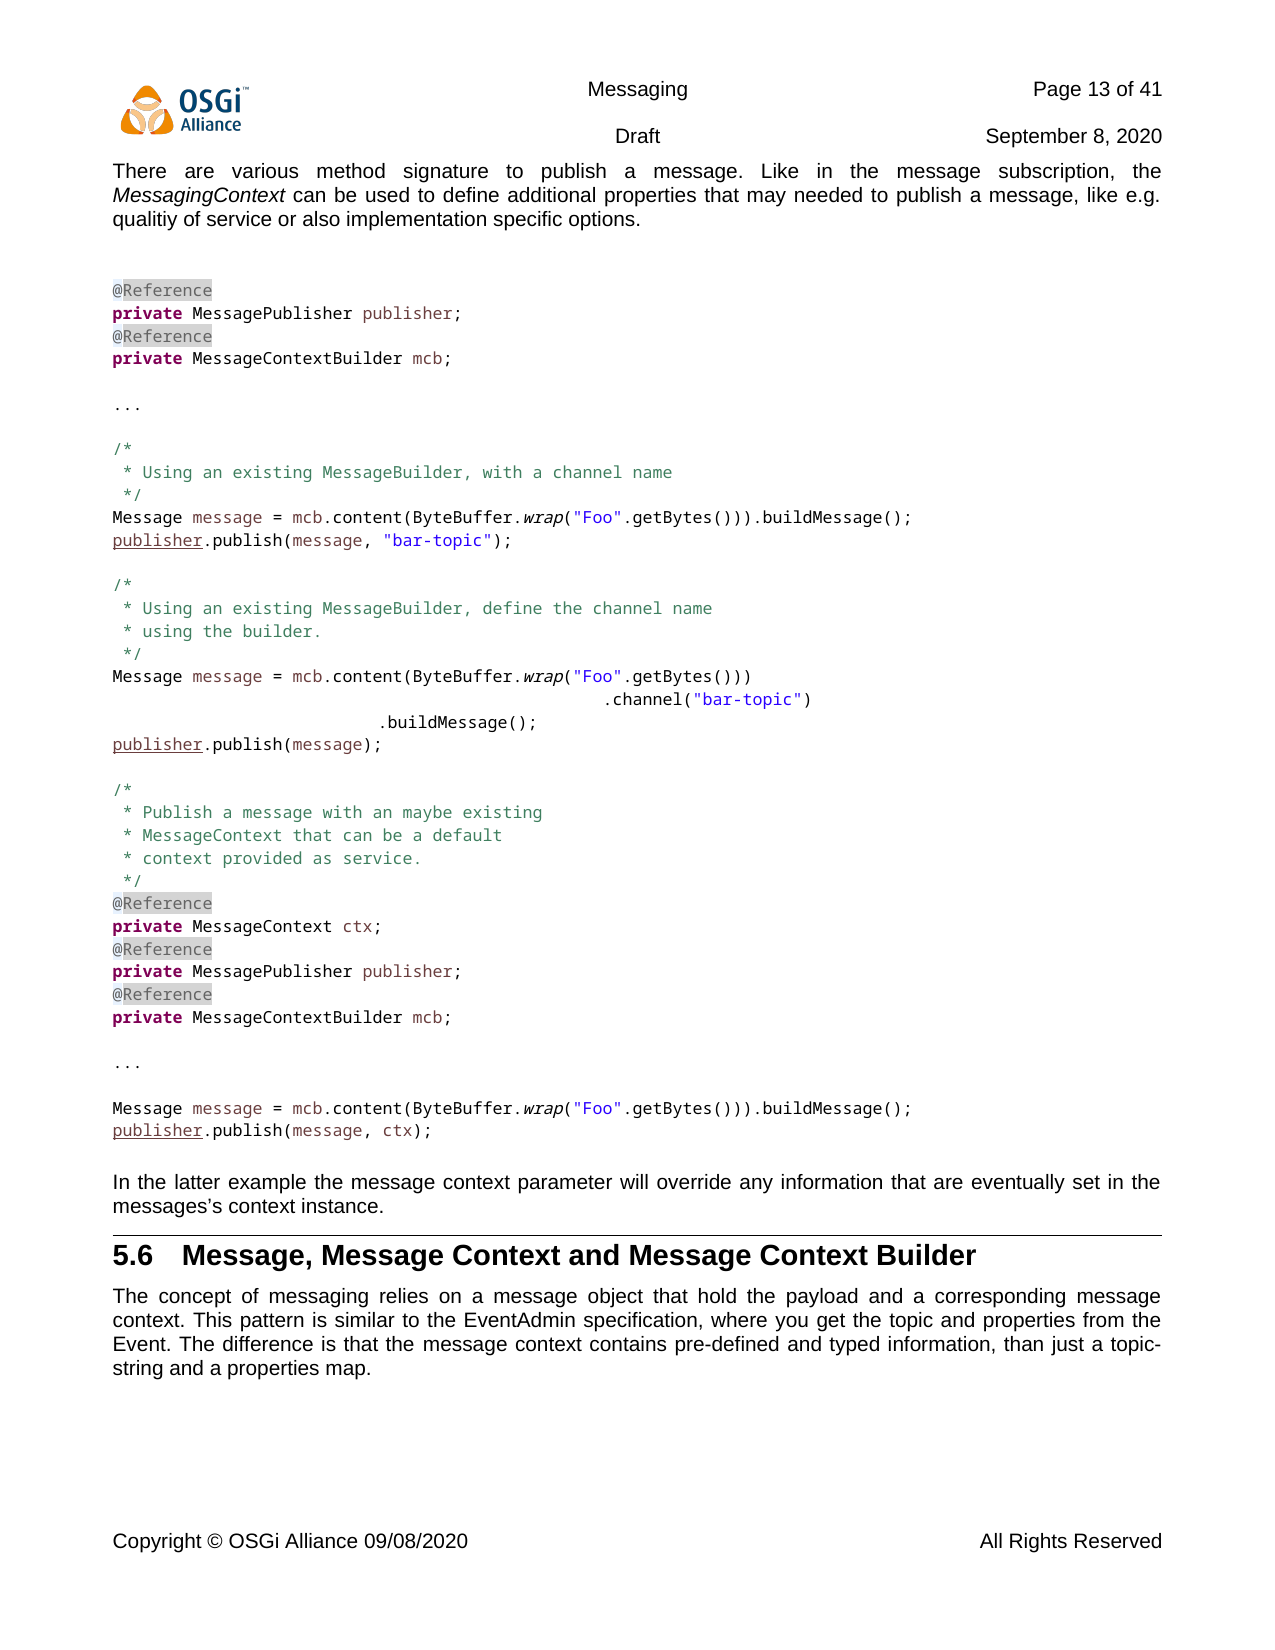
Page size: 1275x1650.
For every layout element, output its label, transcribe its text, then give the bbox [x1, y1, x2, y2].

picture [113, 78, 257, 142]
text There are various method signature to publish a message. Like in the message subscription, the MessagingContext can be used to define additional properties that may needed to publish a message, like e.g. qualitiy of service or also implementation specific options. [112, 159, 1162, 231]
text /* [112, 574, 1162, 597]
text publisher.publish(message, ctx); [112, 1119, 1162, 1142]
text */ [112, 642, 1162, 665]
text .buildMessage(); [112, 710, 1162, 733]
text * Publish a message with an maybe existing [112, 801, 1162, 824]
text @Reference [112, 324, 1162, 347]
text Message message = mcb.content(ByteBuffer.wrap("Foo".getBytes())).buildMessage(); [112, 506, 1162, 528]
text * Using an existing MessageBuilder, with a channel name [112, 460, 1162, 483]
text private MessagePublisher publisher; [112, 960, 1162, 983]
text /* [112, 438, 1162, 460]
text Message message = mcb.content(ByteBuffer.wrap("Foo".getBytes())) [112, 665, 1162, 687]
text In the latter example the message context parameter will override any information that are eventually set in the messages’s context instance. [112, 1170, 1162, 1218]
text @Reference [112, 937, 1162, 960]
text * context provided as service. [112, 846, 1162, 869]
text @Reference [112, 279, 1162, 301]
text /* [112, 778, 1162, 801]
text private MessageContext ctx; [112, 914, 1162, 937]
text ... [112, 392, 1162, 415]
text private MessageContextBuilder mcb; [112, 347, 1162, 369]
text publisher.publish(message, "bar-topic"); [112, 528, 1162, 551]
subtitle Message, Message Context and Message Context Builder [112, 1236, 1162, 1271]
text * MessageContext that can be a default [112, 824, 1162, 846]
text * Using an existing MessageBuilder, define the channel name [112, 597, 1162, 619]
text private MessagePublisher publisher; [112, 301, 1162, 324]
text ... [112, 1051, 1162, 1073]
text Message message = mcb.content(ByteBuffer.wrap("Foo".getBytes())).buildMessage(); [112, 1096, 1162, 1119]
text */ [112, 869, 1162, 892]
text */ [112, 483, 1162, 506]
text private MessageContextBuilder mcb; [112, 1005, 1162, 1028]
text @Reference [112, 892, 1162, 914]
text @Reference [112, 983, 1162, 1005]
text publisher.publish(message); [112, 733, 1162, 756]
text .channel("bar-topic") [112, 687, 1162, 710]
text * using the builder. [112, 619, 1162, 642]
text The concept of messaging relies on a message object that hold the payload and a corresponding message context. This pattern is similar to the EventAdmin specification, where you get the topic and properties from the Event. The difference is that the message context contains pre-defined and typed information, than just a topic-string and a properties map. [112, 1284, 1162, 1380]
